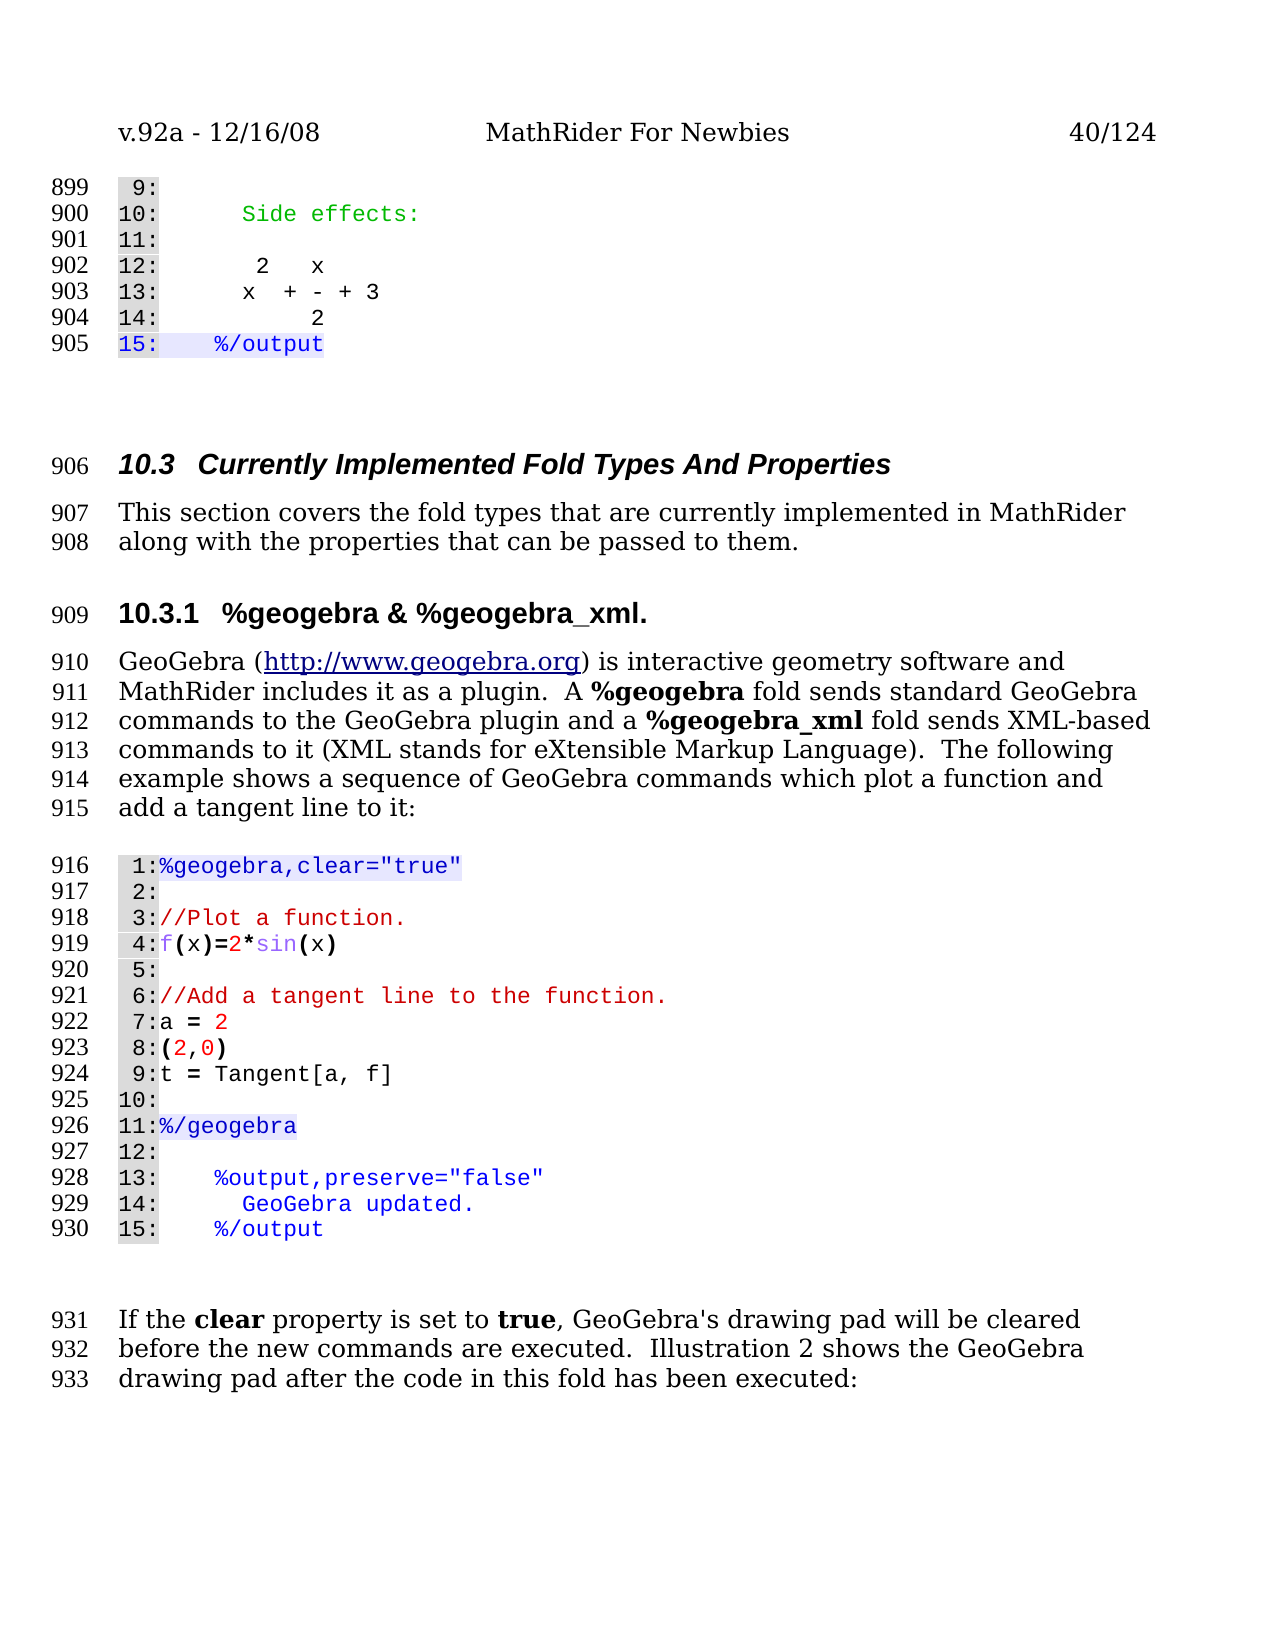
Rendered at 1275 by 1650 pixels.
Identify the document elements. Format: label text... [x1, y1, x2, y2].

text 9:t = Tangent[a, f] [118, 1062, 1157, 1088]
text 12: 2 x [118, 254, 1157, 281]
text 14: GeoGebra updated. [118, 1192, 1157, 1218]
subtitle Currently Implemented Fold Types And Properties [118, 447, 1157, 480]
text 6://Add a tangent line to the function. [118, 984, 1157, 1010]
text 10: Side effects: [118, 203, 1157, 229]
text 3://Plot a function. [118, 907, 1157, 932]
subtitle %geogebra & %geogebra_xml. [118, 596, 1157, 629]
text 15: %/output [118, 1218, 1157, 1244]
text GeoGebra (http://www.geogebra.org) is interactive geometry software and MathRider includes it as a plugin. A %geogebra fold sends standard GeoGebra commands to the GeoGebra plugin and a %geogebra_xml fold sends XML-based commands to it (XML stands for eXtensible Markup Language). The following example shows a sequence of GeoGebra commands which plot a function and add a tangent line to it: [118, 647, 1157, 823]
text 14: 2 [118, 306, 1157, 332]
text 2: [118, 881, 1157, 907]
text 1:%geogebra,clear="true" [118, 855, 1157, 881]
text 8:(2,0) [118, 1036, 1157, 1062]
text 11:%/geogebra [118, 1114, 1157, 1140]
text 5: [118, 958, 1157, 984]
text 10: [118, 1088, 1157, 1114]
text 9: [118, 177, 1157, 203]
text 4:f(x)=2*sin(x) [118, 932, 1157, 958]
text 13: %output,preserve="false" [118, 1166, 1157, 1192]
text 13: x + - + 3 [118, 281, 1157, 306]
text 15: %/output [118, 332, 1157, 358]
text This section covers the fold types that are currently implemented in MathRider along with the properties that can be passed to them. [118, 498, 1157, 557]
text 11: [118, 229, 1157, 254]
text 7:a = 2 [118, 1010, 1157, 1036]
text If the clear property is set to true, GeoGebra's drawing pad will be cleared before the new commands are executed. Illustration 2 shows the GeoGebra drawing pad after the code in this fold has been executed: [118, 1305, 1157, 1393]
text 12: [118, 1140, 1157, 1166]
